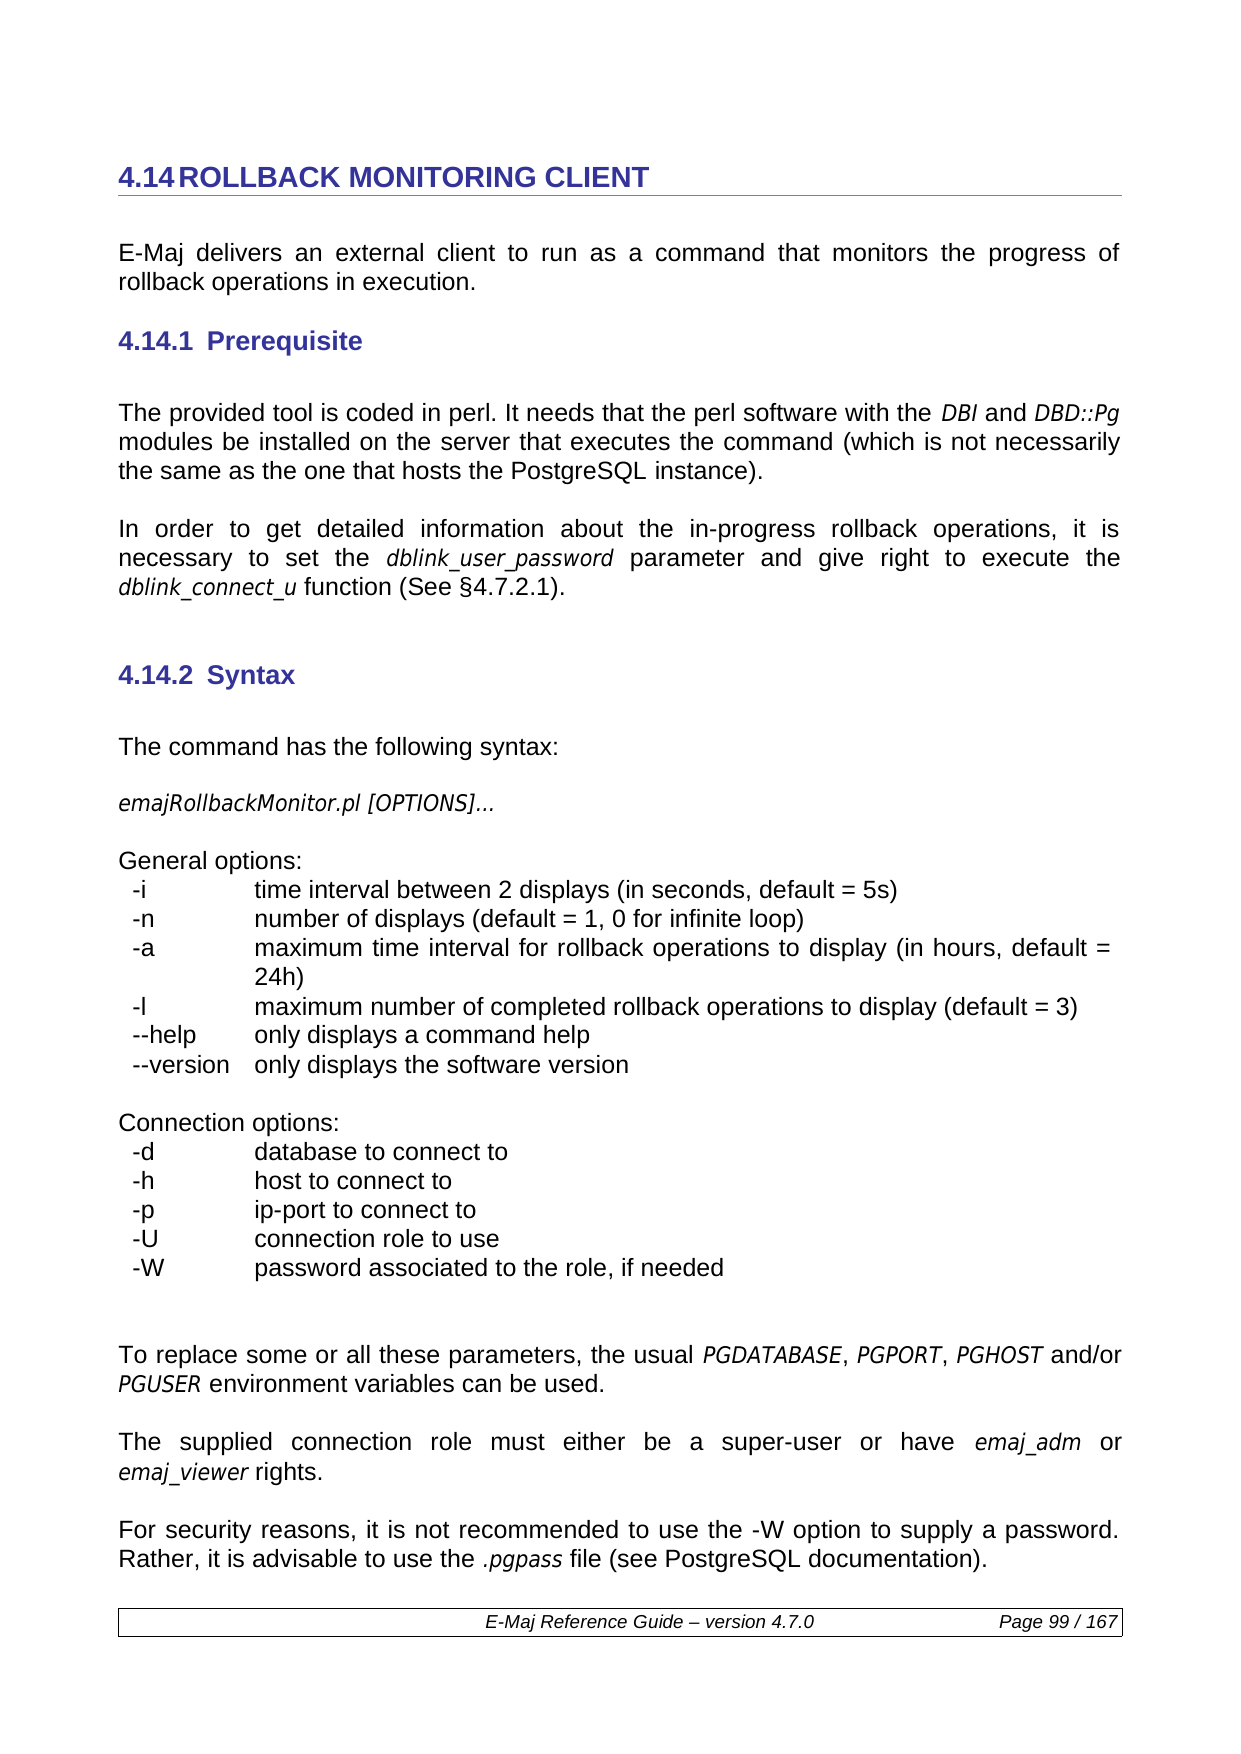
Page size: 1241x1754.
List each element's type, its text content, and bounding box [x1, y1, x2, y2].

text emajRollbackMonitor.pl [OPTIONS]... [118, 790, 1122, 817]
text -h host to connect to [118, 1166, 1122, 1195]
subtitle Syntax [118, 659, 1122, 690]
text General options: [118, 846, 1122, 875]
text To replace some or all these parameters, the usual PGDATABASE, PGPORT, PGHOST and/or PGUSER environment variables can be used. [118, 1340, 1122, 1398]
text -d database to connect to [118, 1137, 1122, 1166]
subtitle Prerequisite [118, 325, 1122, 356]
text The provided tool is coded in perl. It needs that the perl software with the DBI and DBD::Pg modules be installed on the server that executes the command (which is not necessarily the same as the one that hosts the PostgreSQL instance). [118, 398, 1122, 485]
text -i time interval between 2 displays (in seconds, default = 5s) [118, 875, 1122, 904]
text -W password associated to the role, if needed [118, 1253, 1122, 1282]
text For security reasons, it is not recommended to use the -W option to supply a password. Rather, it is advisable to use the .pgpass file (see PostgreSQL documentation). [118, 1514, 1122, 1573]
text In order to get detailed information about the in-progress rollback operations, it is necessary to set the dblink_user_password parameter and give right to execute the dblink_connect_u function (See §4.7.2.1). [118, 514, 1122, 601]
text -U connection role to use [118, 1224, 1122, 1253]
text -l maximum number of completed rollback operations to display (default = 3) [118, 991, 1122, 1020]
text --help only displays a command help [118, 1020, 1122, 1049]
text -p ip-port to connect to [118, 1195, 1122, 1224]
text --version only displays the software version [118, 1049, 1122, 1078]
text The command has the following syntax: [118, 732, 1122, 761]
text Connection options: [118, 1108, 1122, 1137]
text E-Maj delivers an external client to run as a command that monitors the progress of rollback operations in execution. [118, 238, 1122, 296]
text -a maximum time interval for rollback operations to display (in hours, default = 24h) [118, 933, 1122, 991]
text -n number of displays (default = 1, 0 for infinite loop) [118, 904, 1122, 933]
subtitle Rollback monitoring client [118, 160, 1122, 195]
text The supplied connection role must either be a super-user or have emaj_adm or emaj_viewer rights. [118, 1427, 1122, 1485]
